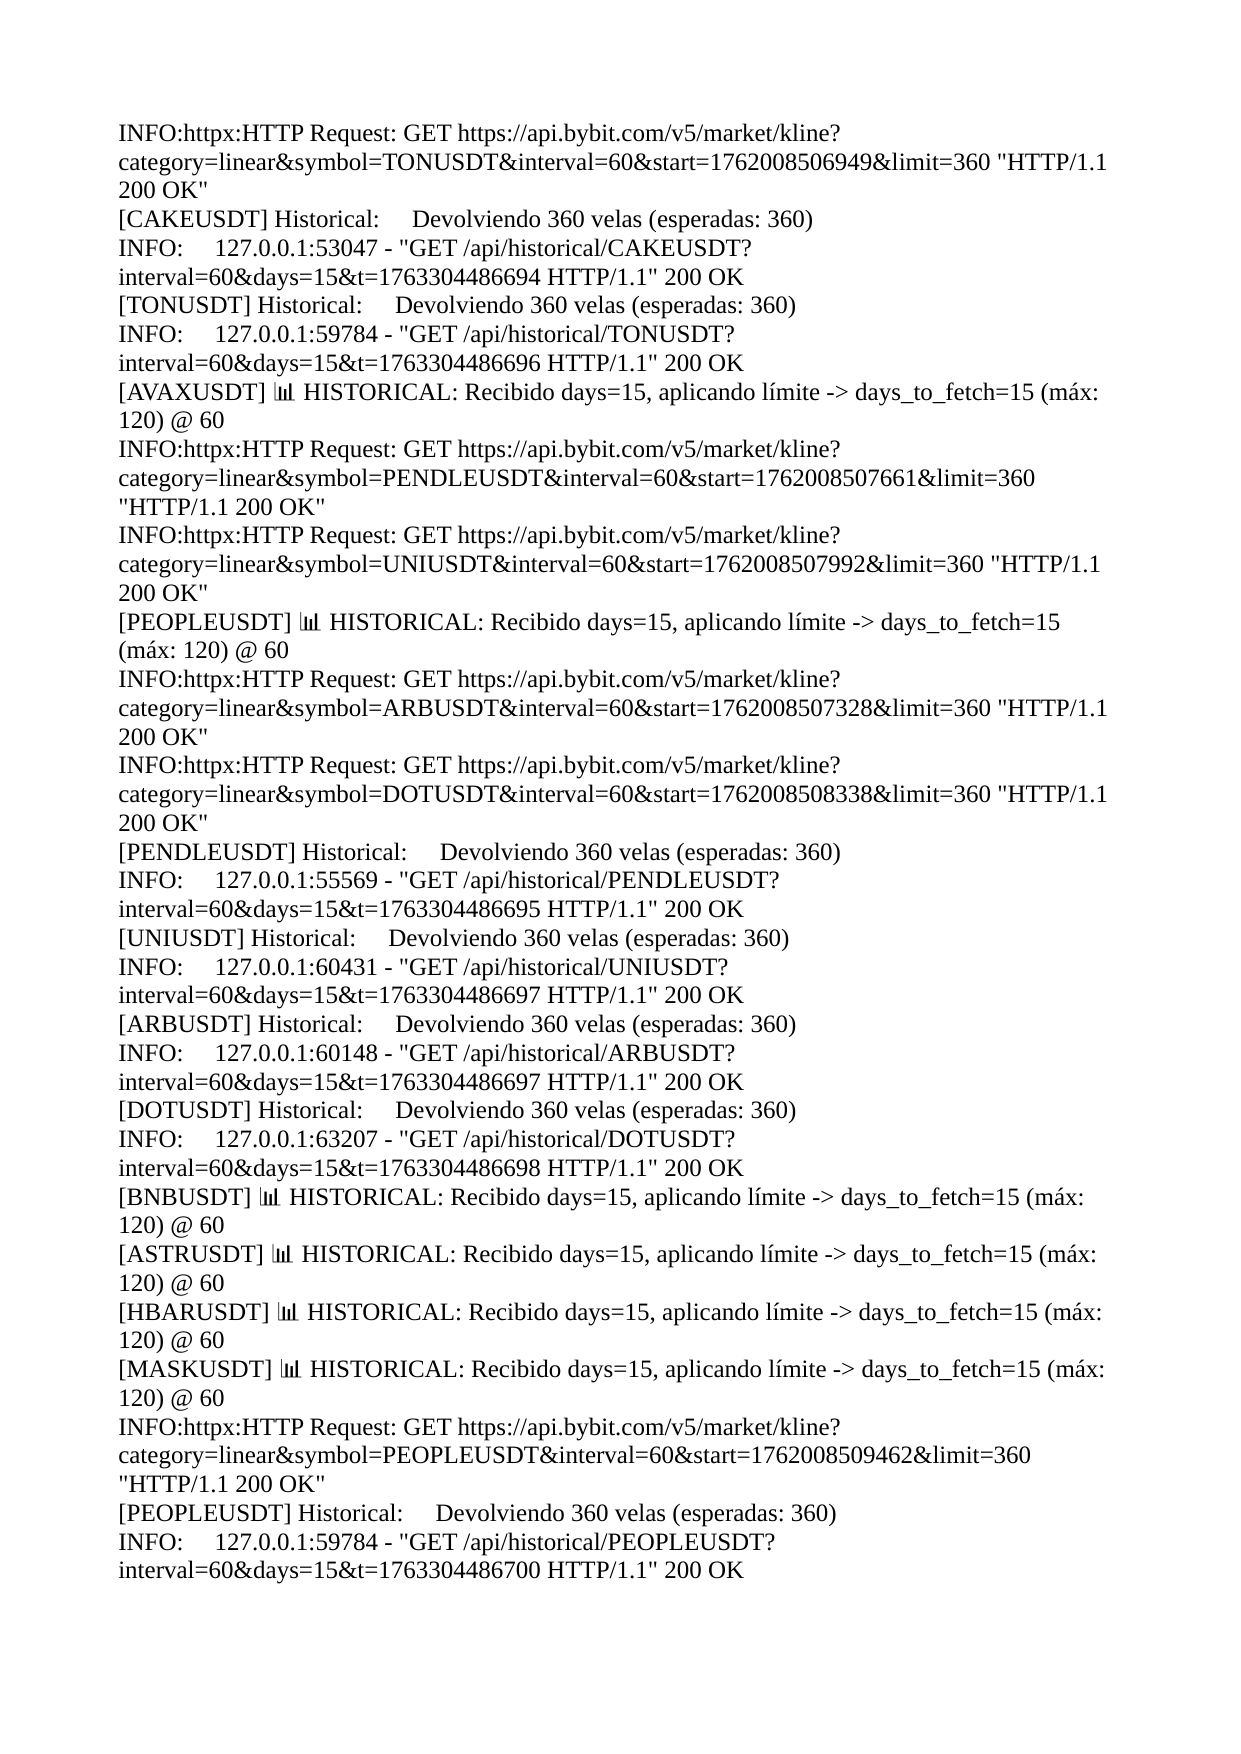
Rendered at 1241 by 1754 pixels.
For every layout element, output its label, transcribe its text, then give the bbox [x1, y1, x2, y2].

text INFO: 127.0.0.1:60148 - "GET /api/historical/ARBUSDT?interval=60&days=15&t=1763304486697 HTTP/1.1" 200 OK [118, 1038, 1122, 1096]
text INFO: 127.0.0.1:55569 - "GET /api/historical/PENDLEUSDT?interval=60&days=15&t=1763304486695 HTTP/1.1" 200 OK [118, 866, 1122, 923]
text INFO:httpx:HTTP Request: GET https://api.bybit.com/v5/market/kline?category=linear&symbol=DOTUSDT&interval=60&start=1762008508338&limit=360 "HTTP/1.1 200 OK" [118, 751, 1122, 837]
text [PEOPLEUSDT] 📊 HISTORICAL: Recibido days=15, aplicando límite -> days_to_fetch=15 (máx: 120) @ 60 [118, 607, 1122, 664]
text [MASKUSDT] 📊 HISTORICAL: Recibido days=15, aplicando límite -> days_to_fetch=15 (máx: 120) @ 60 [118, 1354, 1122, 1412]
text INFO: 127.0.0.1:60431 - "GET /api/historical/UNIUSDT?interval=60&days=15&t=1763304486697 HTTP/1.1" 200 OK [118, 952, 1122, 1009]
text [ASTRUSDT] 📊 HISTORICAL: Recibido days=15, aplicando límite -> days_to_fetch=15 (máx: 120) @ 60 [118, 1239, 1122, 1297]
text [DOTUSDT] Historical: ✅ Devolviendo 360 velas (esperadas: 360) [118, 1096, 1122, 1124]
text [PEOPLEUSDT] Historical: ✅ Devolviendo 360 velas (esperadas: 360) [118, 1498, 1122, 1527]
text INFO: 127.0.0.1:59784 - "GET /api/historical/PEOPLEUSDT?interval=60&days=15&t=1763304486700 HTTP/1.1" 200 OK [118, 1527, 1122, 1584]
text INFO:httpx:HTTP Request: GET https://api.bybit.com/v5/market/kline?category=linear&symbol=ARBUSDT&interval=60&start=1762008507328&limit=360 "HTTP/1.1 200 OK" [118, 664, 1122, 751]
text INFO:httpx:HTTP Request: GET https://api.bybit.com/v5/market/kline?category=linear&symbol=TONUSDT&interval=60&start=1762008506949&limit=360 "HTTP/1.1 200 OK" [118, 118, 1122, 204]
text INFO:httpx:HTTP Request: GET https://api.bybit.com/v5/market/kline?category=linear&symbol=UNIUSDT&interval=60&start=1762008507992&limit=360 "HTTP/1.1 200 OK" [118, 521, 1122, 607]
text [BNBUSDT] 📊 HISTORICAL: Recibido days=15, aplicando límite -> days_to_fetch=15 (máx: 120) @ 60 [118, 1182, 1122, 1239]
text INFO:httpx:HTTP Request: GET https://api.bybit.com/v5/market/kline?category=linear&symbol=PEOPLEUSDT&interval=60&start=1762008509462&limit=360 "HTTP/1.1 200 OK" [118, 1412, 1122, 1498]
text [TONUSDT] Historical: ✅ Devolviendo 360 velas (esperadas: 360) [118, 291, 1122, 319]
text [UNIUSDT] Historical: ✅ Devolviendo 360 velas (esperadas: 360) [118, 923, 1122, 952]
text [HBARUSDT] 📊 HISTORICAL: Recibido days=15, aplicando límite -> days_to_fetch=15 (máx: 120) @ 60 [118, 1297, 1122, 1354]
text INFO: 127.0.0.1:53047 - "GET /api/historical/CAKEUSDT?interval=60&days=15&t=1763304486694 HTTP/1.1" 200 OK [118, 233, 1122, 291]
text [AVAXUSDT] 📊 HISTORICAL: Recibido days=15, aplicando límite -> days_to_fetch=15 (máx: 120) @ 60 [118, 377, 1122, 434]
text INFO: 127.0.0.1:59784 - "GET /api/historical/TONUSDT?interval=60&days=15&t=1763304486696 HTTP/1.1" 200 OK [118, 319, 1122, 377]
text [PENDLEUSDT] Historical: ✅ Devolviendo 360 velas (esperadas: 360) [118, 837, 1122, 866]
text INFO:httpx:HTTP Request: GET https://api.bybit.com/v5/market/kline?category=linear&symbol=PENDLEUSDT&interval=60&start=1762008507661&limit=360 "HTTP/1.1 200 OK" [118, 434, 1122, 521]
text [CAKEUSDT] Historical: ✅ Devolviendo 360 velas (esperadas: 360) [118, 204, 1122, 233]
text [ARBUSDT] Historical: ✅ Devolviendo 360 velas (esperadas: 360) [118, 1009, 1122, 1038]
text INFO: 127.0.0.1:63207 - "GET /api/historical/DOTUSDT?interval=60&days=15&t=1763304486698 HTTP/1.1" 200 OK [118, 1124, 1122, 1182]
